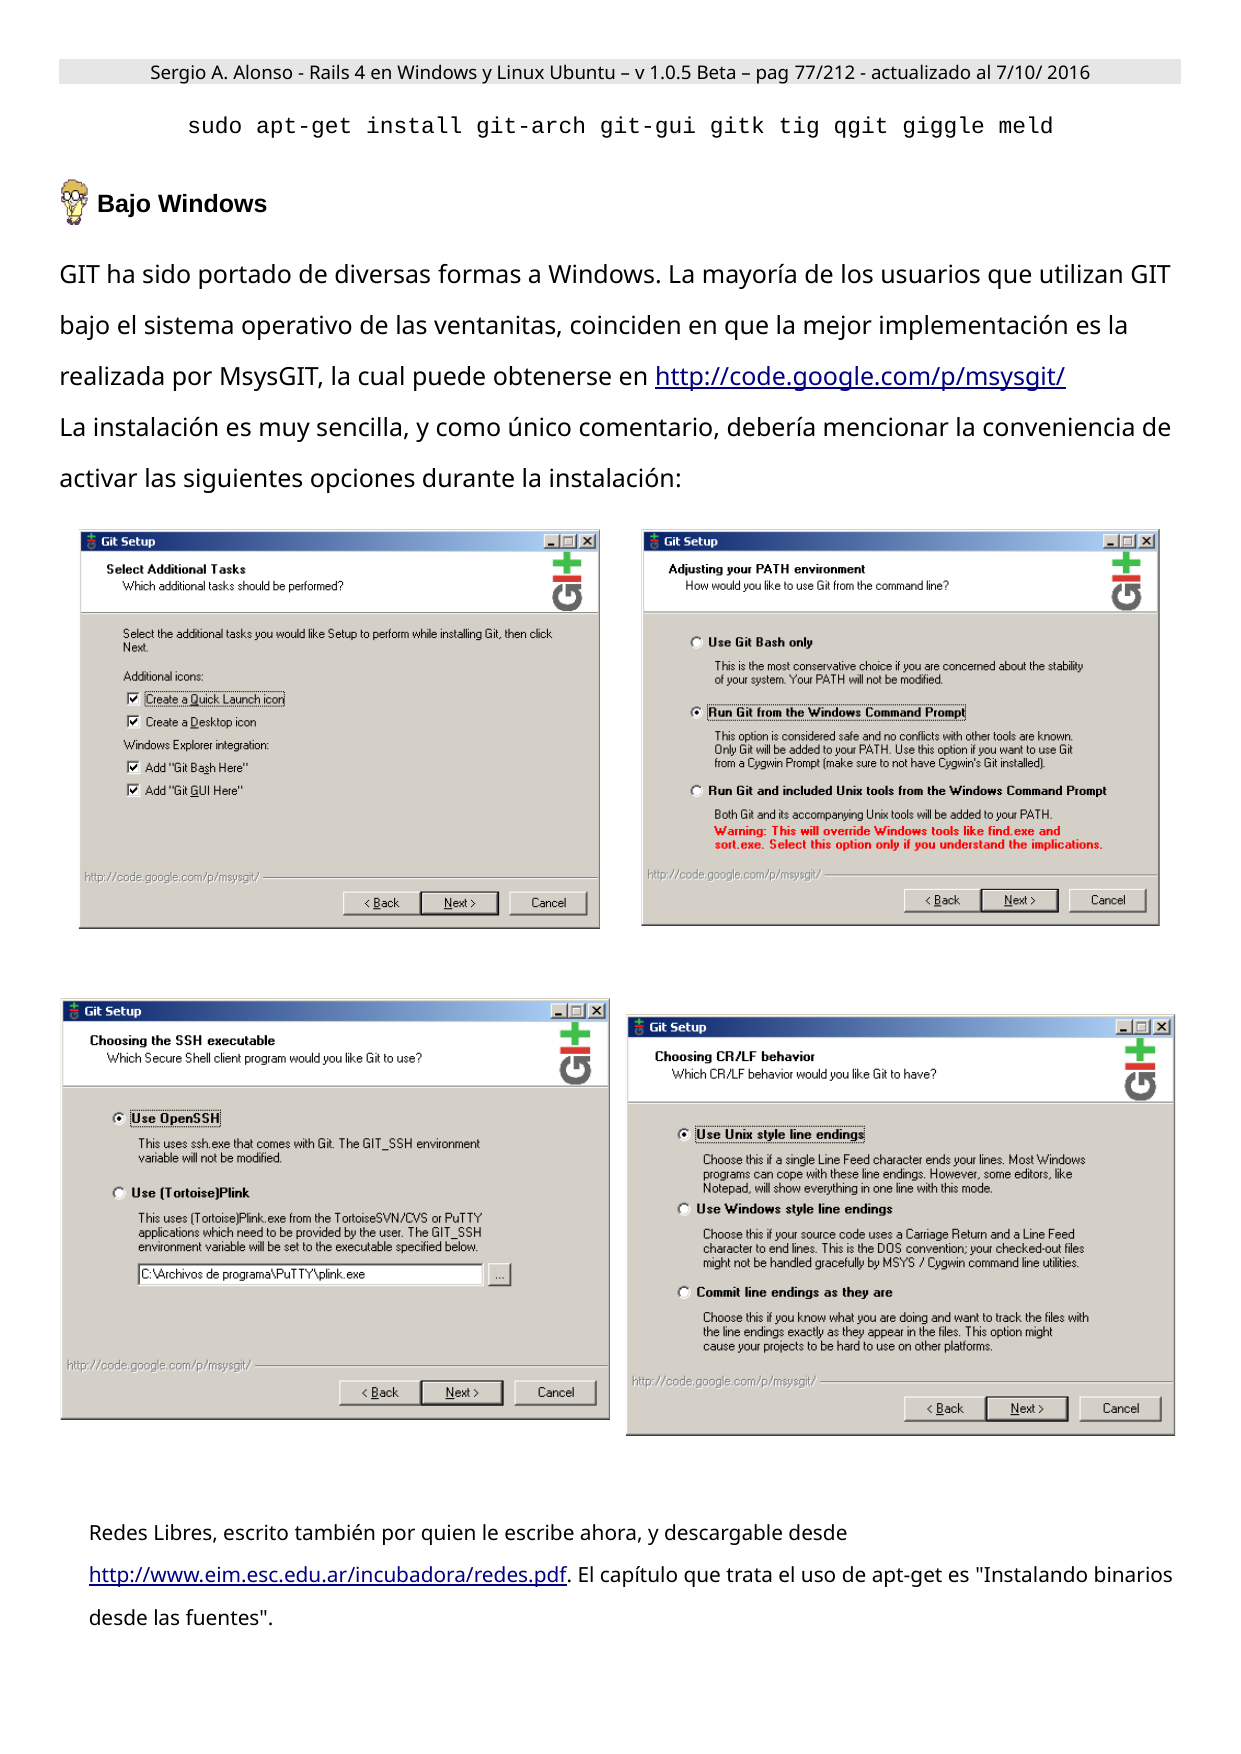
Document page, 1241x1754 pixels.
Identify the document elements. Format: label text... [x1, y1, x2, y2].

table_cell [620, 1015, 1181, 1504]
text sudo apt-get install git-arch git-gui gitk tig qgit giggle meld [59, 114, 1181, 140]
table_cell [620, 997, 1181, 1014]
picture [78, 529, 600, 929]
subtitle Bajo Windows [59, 186, 1181, 224]
picture [625, 1014, 1176, 1436]
picture [60, 998, 610, 1420]
text La instalación es muy sencilla, y como único comentario, debería mencionar la conveniencia de activar las siguientes opciones durante la instalación: [59, 409, 1181, 494]
table_header [620, 512, 1181, 997]
text Redes Libres, escrito también por quien le escribe ahora, y descargable desde http://www.eim.esc.edu.ar/incubadora/redes.pdf. El capítulo que trata el uso de apt-get es "Instalando binarios desde las fuentes". [59, 1518, 1181, 1631]
table_cell [59, 997, 620, 1504]
table_header [59, 512, 620, 997]
text GIT ha sido portado de diversas formas a Windows. La mayoría de los usuarios que utilizan GIT bajo el sistema operativo de las ventanitas, coinciden en que la mejor implementación es la realizada por MsysGIT, la cual puede obtenerse en http://code.google.com/p/msysgit/ [59, 256, 1181, 392]
picture [59, 177, 90, 225]
picture [641, 529, 1160, 926]
